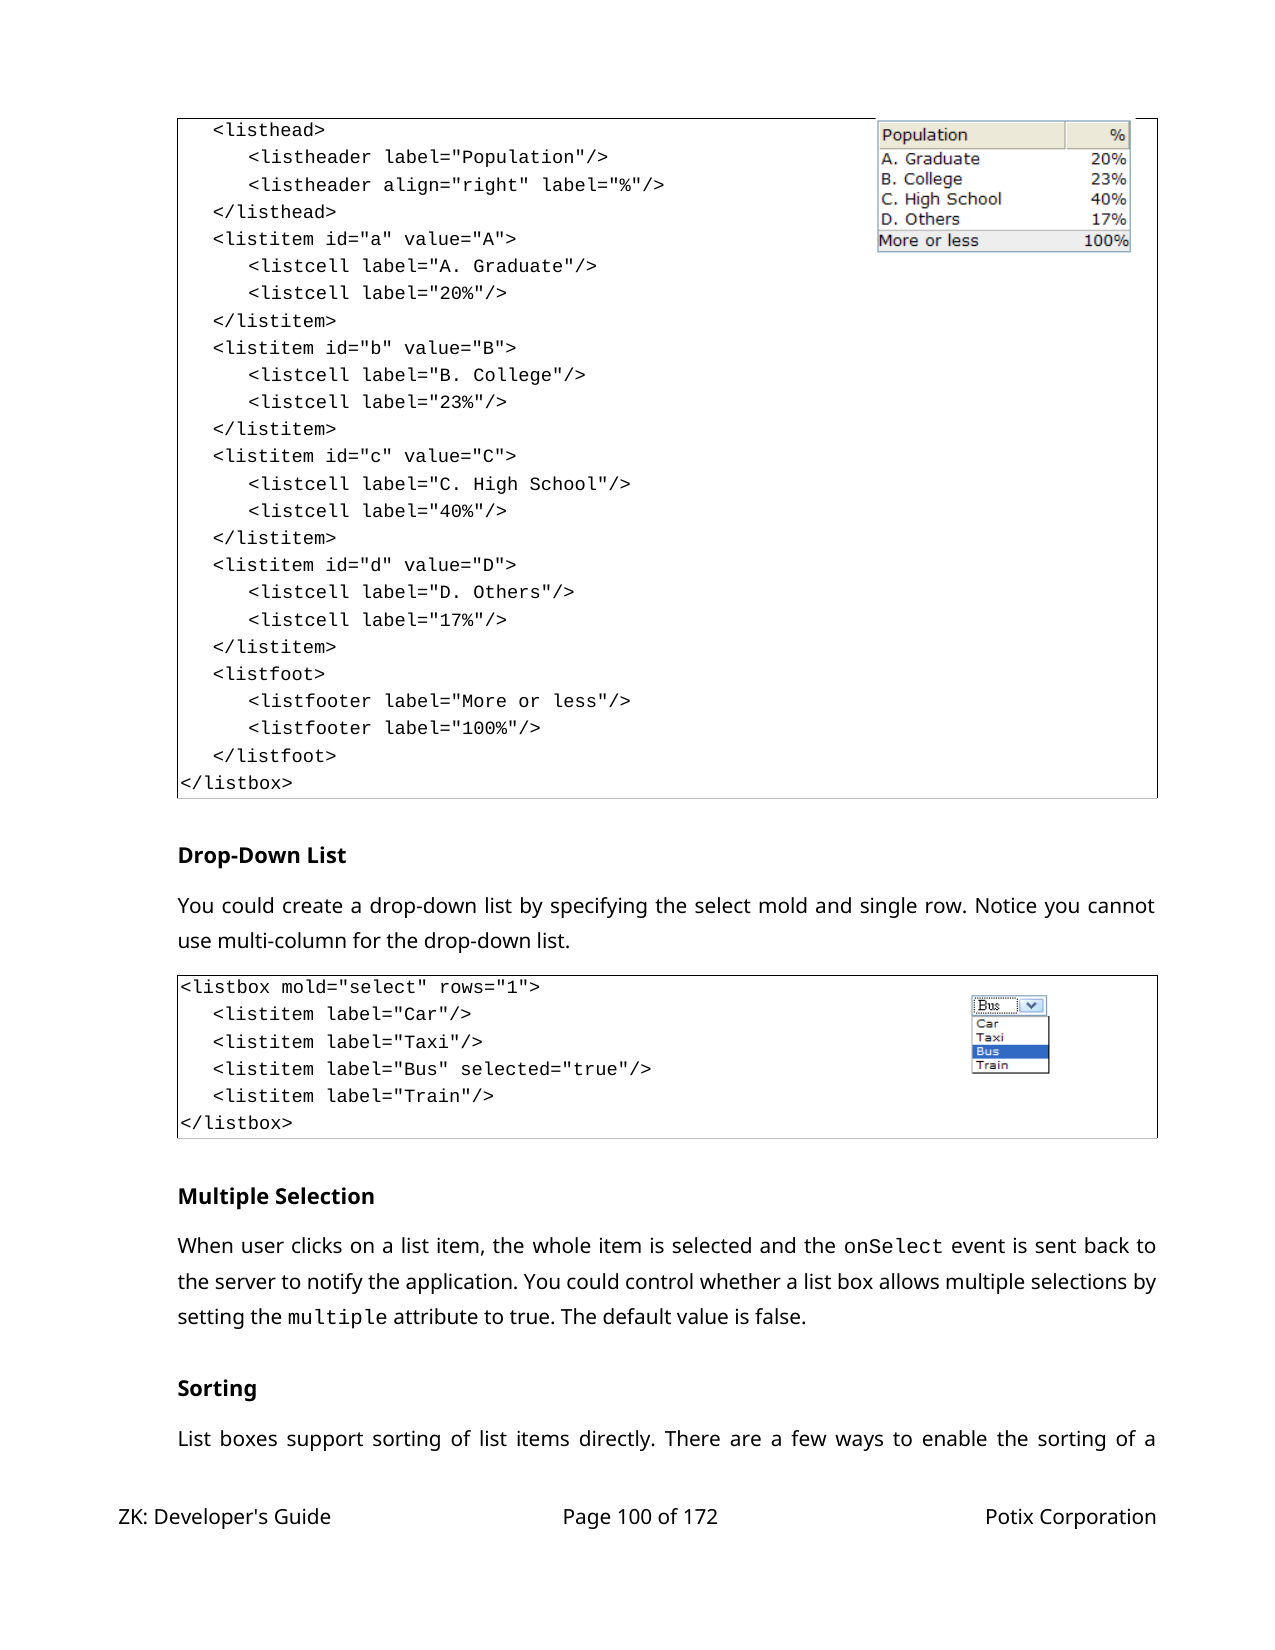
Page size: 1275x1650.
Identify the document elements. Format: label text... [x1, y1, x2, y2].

subtitle Sorting [177, 1373, 1157, 1403]
text </listitem> [178, 635, 1157, 659]
text [1136, 200, 1157, 224]
text <listitem id="b" value="B"> [178, 336, 1157, 360]
picture [968, 993, 1053, 1076]
text <listcell label="C. High School"/> [178, 472, 1157, 496]
subtitle Multiple Selection [177, 1181, 1157, 1211]
text <listfooter label="More or less"/> [178, 689, 1157, 713]
text <listcell label="A. Graduate"/> [178, 254, 1157, 278]
text </listitem> [178, 308, 1157, 333]
text <listbox mold="select" rows="1"> [178, 976, 1157, 999]
text <listitem id="d" value="D"> [178, 553, 1157, 577]
text [1136, 119, 1157, 142]
text <listitem label="Car"/> [178, 1002, 968, 1027]
text <listcell label="20%"/> [178, 281, 1157, 306]
text You could create a drop-down list by specifying the select mold and single row. Notice you cannot use multi-column for the drop-down list. [177, 891, 1157, 954]
text <listcell label="D. Others"/> [178, 580, 1157, 604]
text <listheader align="right" label="%"/> [178, 172, 875, 197]
text <listcell label="23%"/> [178, 390, 1157, 414]
text <listitem id="c" value="C"> [178, 444, 1157, 469]
text When user clicks on a list item, the whole item is selected and the onSelect event is sent back to the server to notify the application. You could control whether a list box allows multiple selections by setting the multiple attribute to true. The default value is false. [177, 1231, 1157, 1331]
text <listhead> [178, 119, 875, 142]
text <listitem id="a" value="A"> [178, 227, 875, 251]
text [1053, 1002, 1157, 1027]
text <listitem label="Taxi"/> [178, 1029, 968, 1054]
text </listbox> [178, 771, 1157, 798]
text <listcell label="40%"/> [178, 499, 1157, 523]
text <listitem label="Train"/> [178, 1084, 1157, 1108]
text <listfoot> [178, 662, 1157, 686]
text <listfooter label="100%"/> [178, 716, 1157, 741]
text </listitem> [178, 417, 1157, 441]
subtitle Drop-Down List [177, 840, 1157, 870]
text </listbox> [178, 1111, 1157, 1138]
text [1053, 1029, 1157, 1054]
text </listhead> [178, 200, 875, 224]
text </listfoot> [178, 743, 1157, 768]
picture [875, 118, 1136, 255]
text List boxes support sorting of list items directly. There are a few ways to enable the sorting of a [177, 1424, 1157, 1452]
text </listitem> [178, 526, 1157, 550]
text <listheader label="Population"/> [178, 145, 875, 169]
text <listitem label="Bus" selected="true"/> [178, 1057, 1157, 1081]
text <listcell label="17%"/> [178, 607, 1157, 632]
text <listcell label="B. College"/> [178, 363, 1157, 387]
